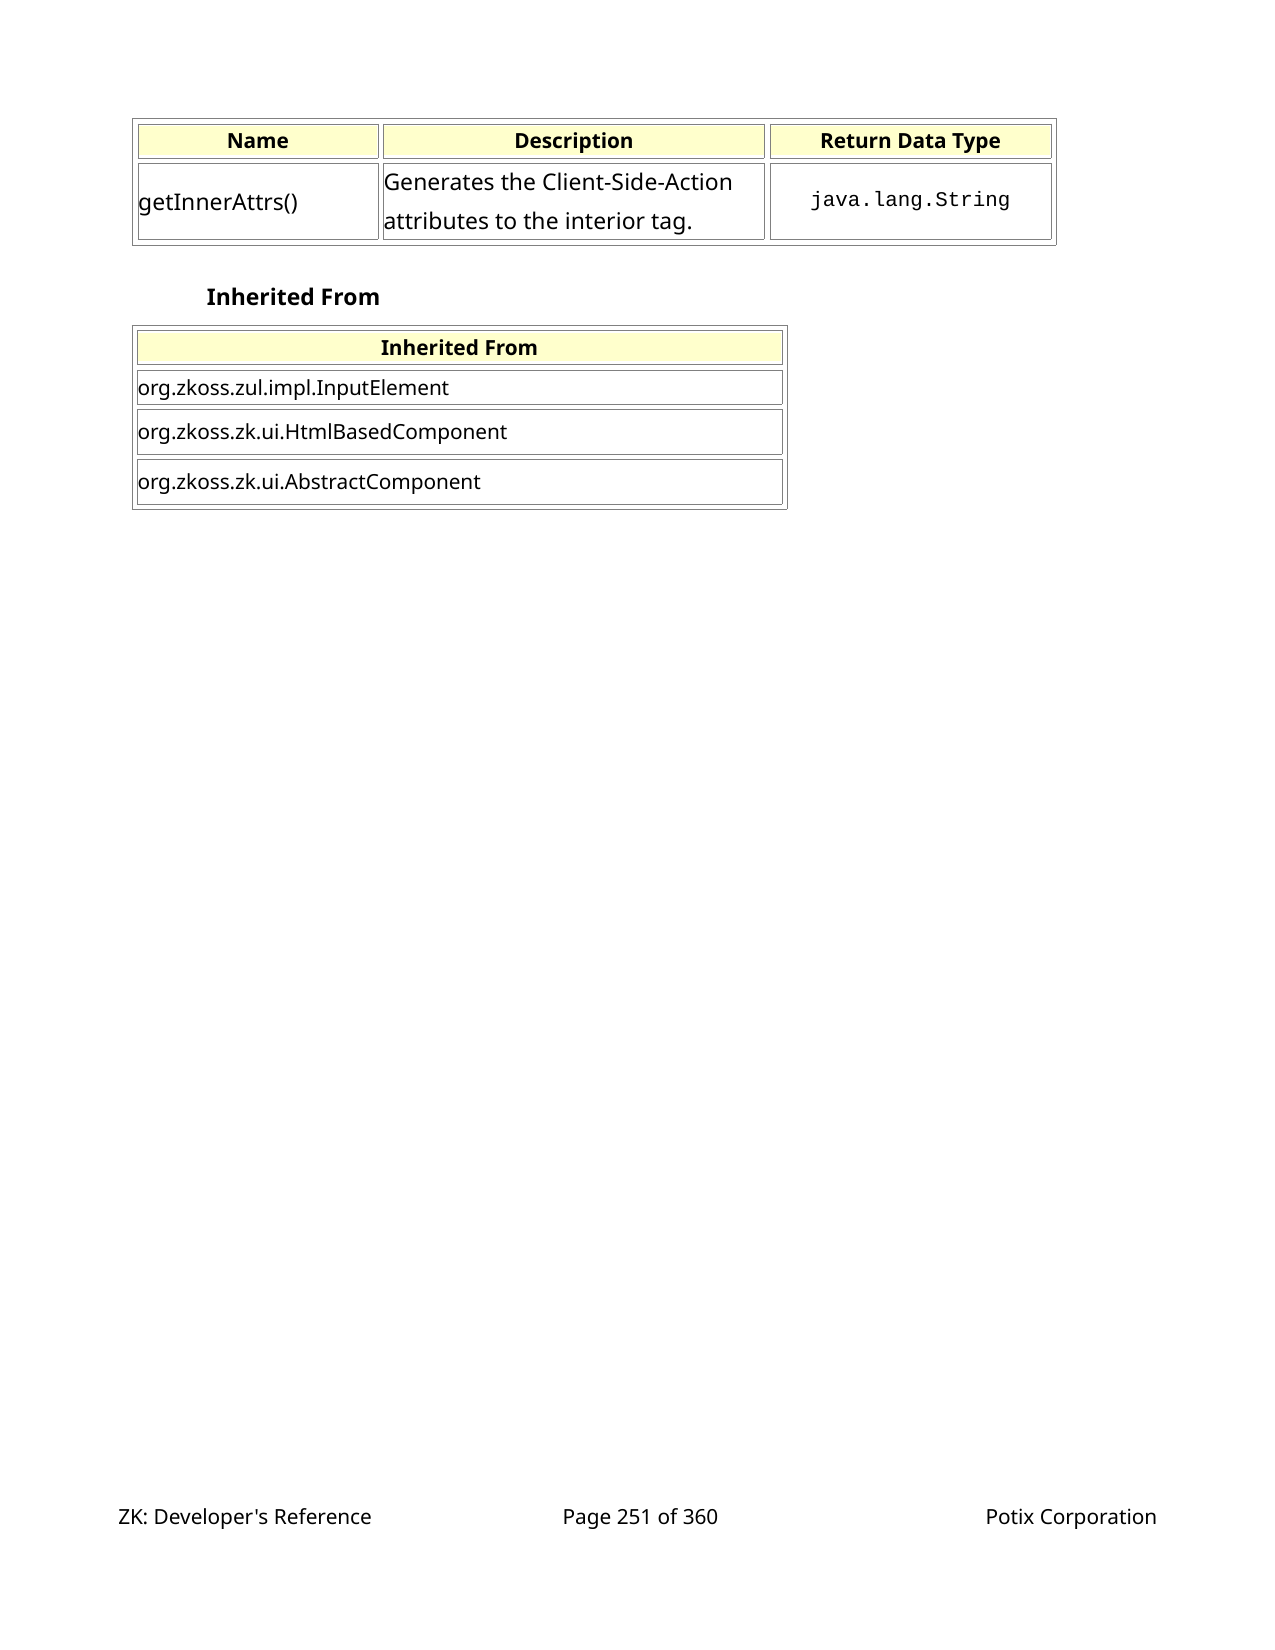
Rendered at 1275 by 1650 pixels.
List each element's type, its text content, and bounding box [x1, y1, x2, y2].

table_cell org.zkoss.zk.ui.HtmlBasedComponent [134, 404, 784, 454]
table_cell org.zkoss.zk.ui.AbstractComponent [134, 454, 784, 503]
table_header Description [380, 119, 767, 158]
table_cell Generates the Client-Side-Action attributes to the interior tag. [380, 158, 767, 239]
subtitle Inherited From [207, 281, 1157, 312]
table_header Inherited From [134, 326, 784, 364]
table_cell org.zkoss.zul.impl.InputElement [134, 364, 784, 404]
table_cell java.lang.String [767, 158, 1053, 239]
table_header Name [135, 119, 380, 158]
table_cell getInnerAttrs() [135, 158, 380, 239]
table_header Return Data Type [767, 119, 1053, 158]
